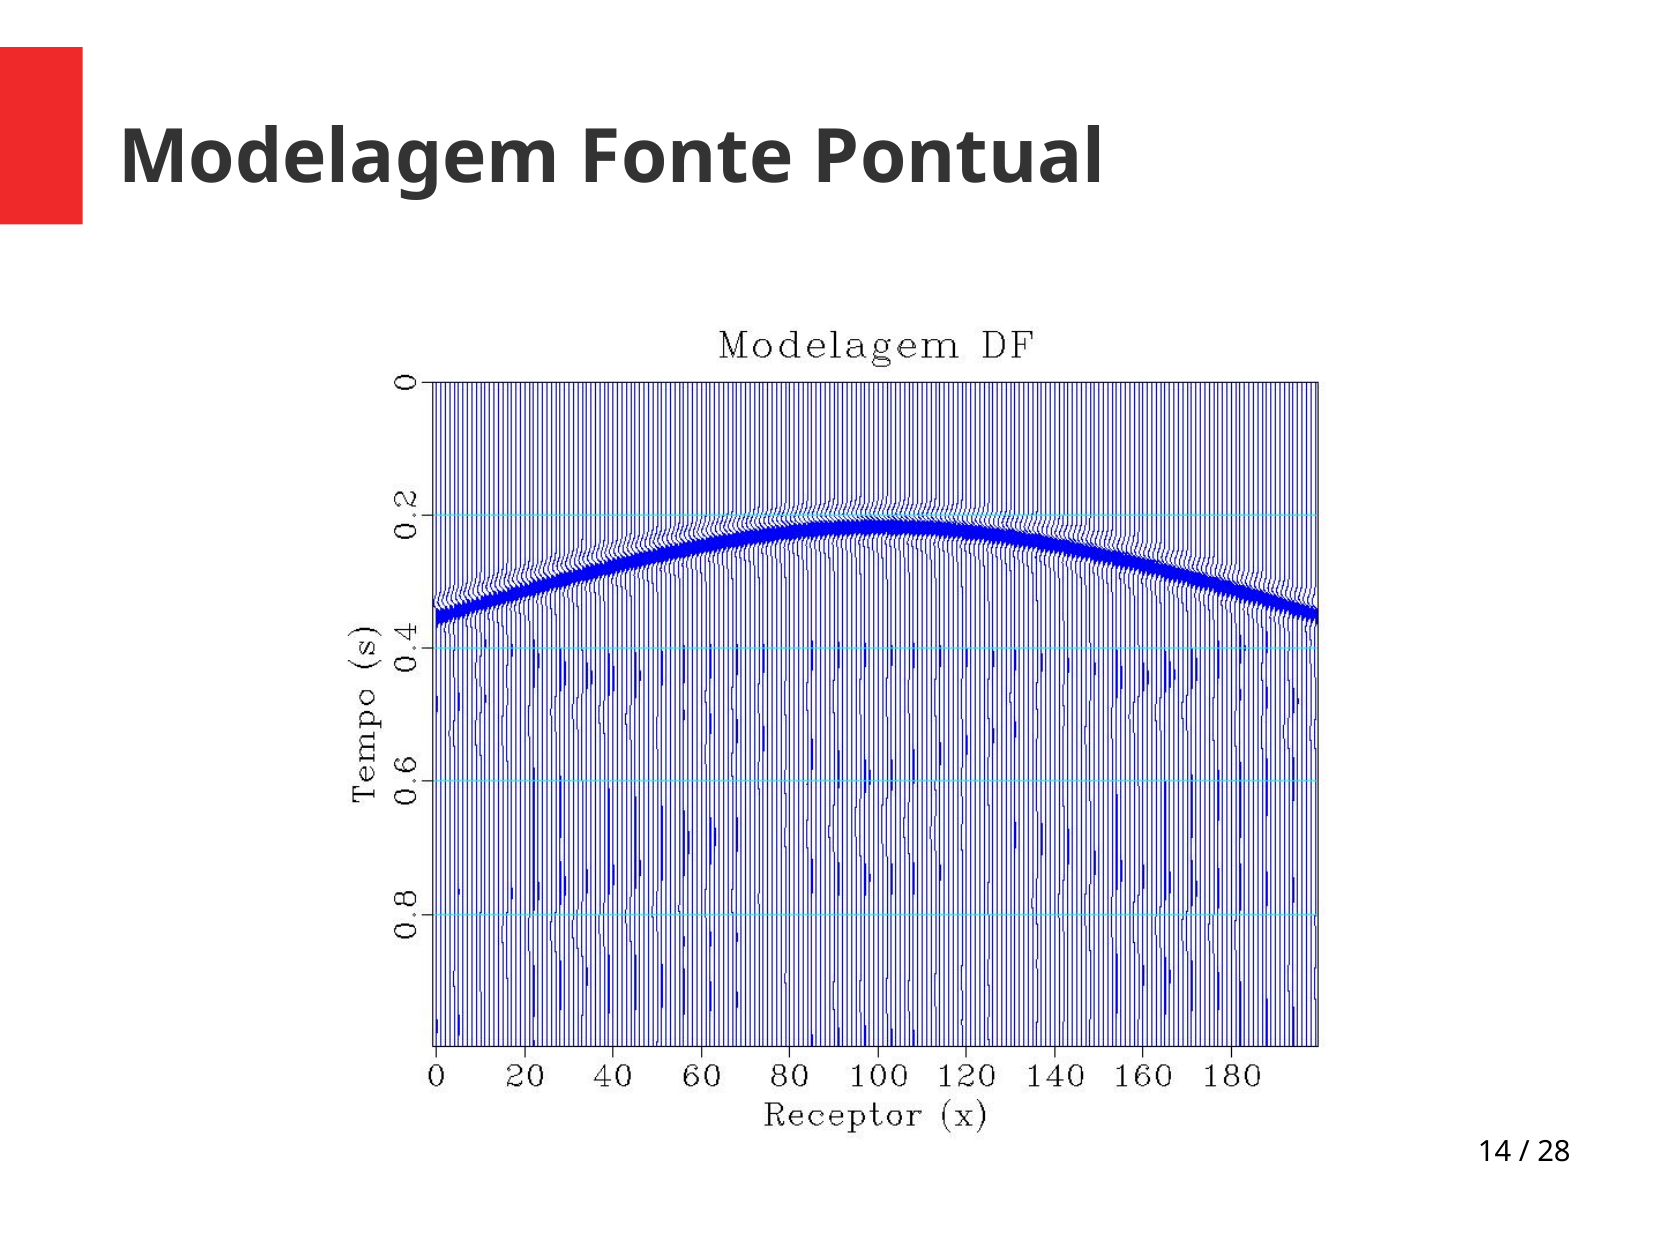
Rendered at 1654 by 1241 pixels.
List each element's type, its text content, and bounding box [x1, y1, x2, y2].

title Modelagem Fonte Pontual [118, 49, 1571, 257]
picture [236, 271, 1418, 1158]
